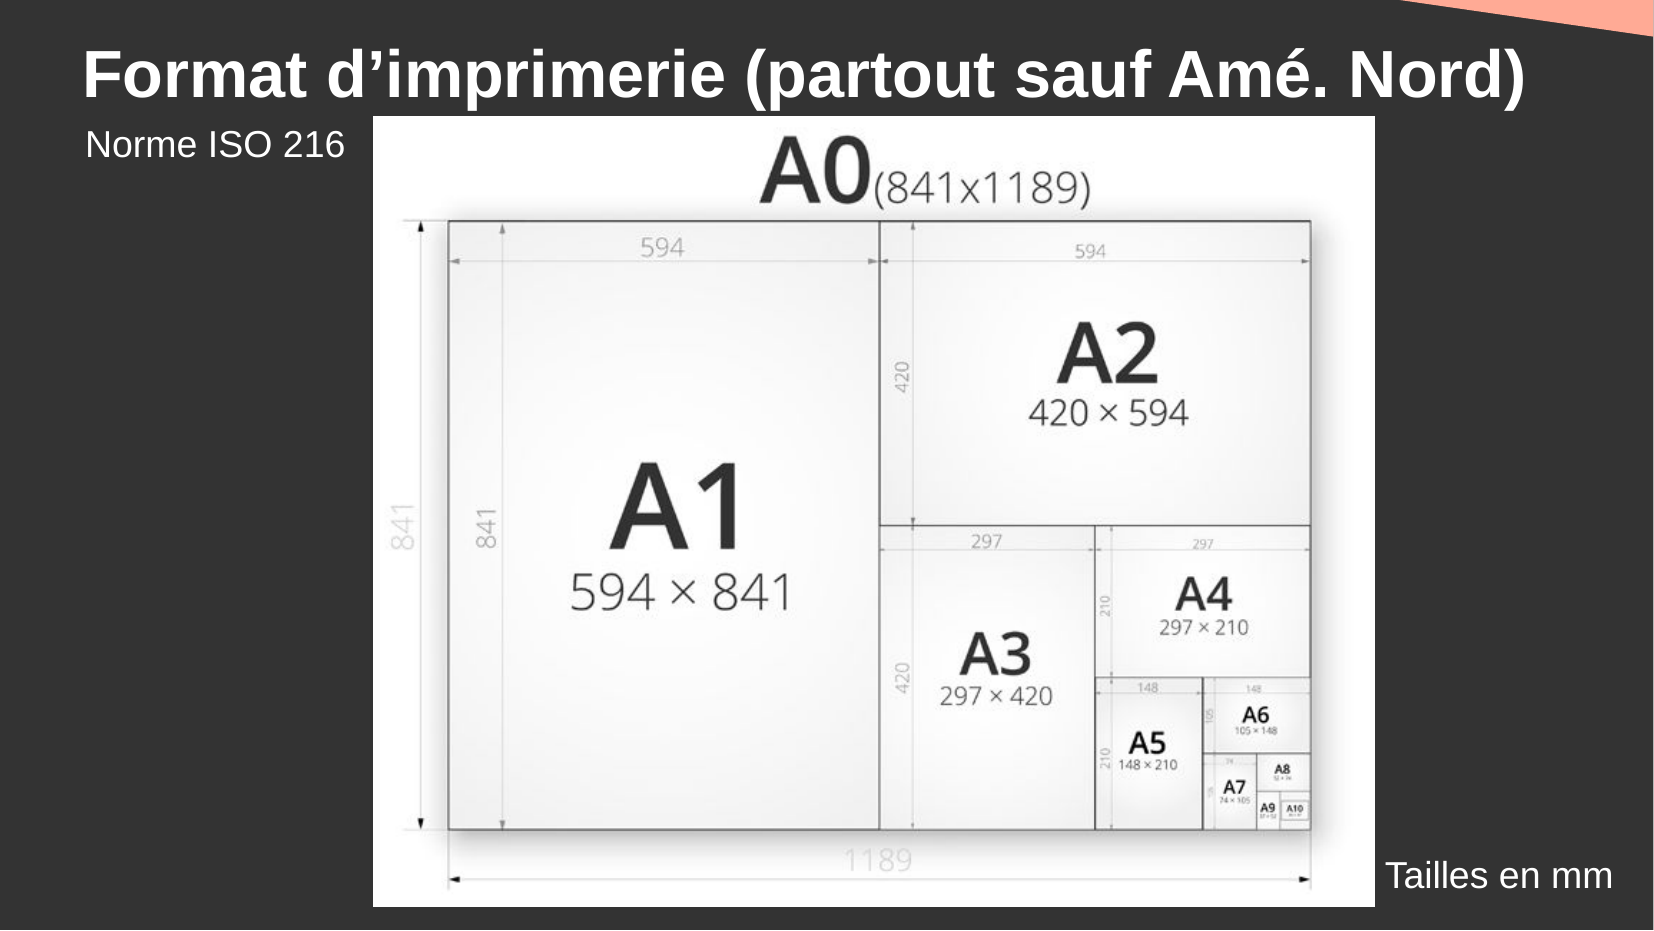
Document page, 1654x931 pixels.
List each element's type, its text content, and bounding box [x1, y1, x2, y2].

title Format d’imprimerie (partout sauf Amé. Nord) [82, 37, 1571, 122]
text_box Tailles en mm [1370, 847, 1654, 907]
picture [373, 116, 1375, 907]
text_box Norme ISO 216 [70, 116, 366, 176]
text_box [1399, 0, 1654, 37]
